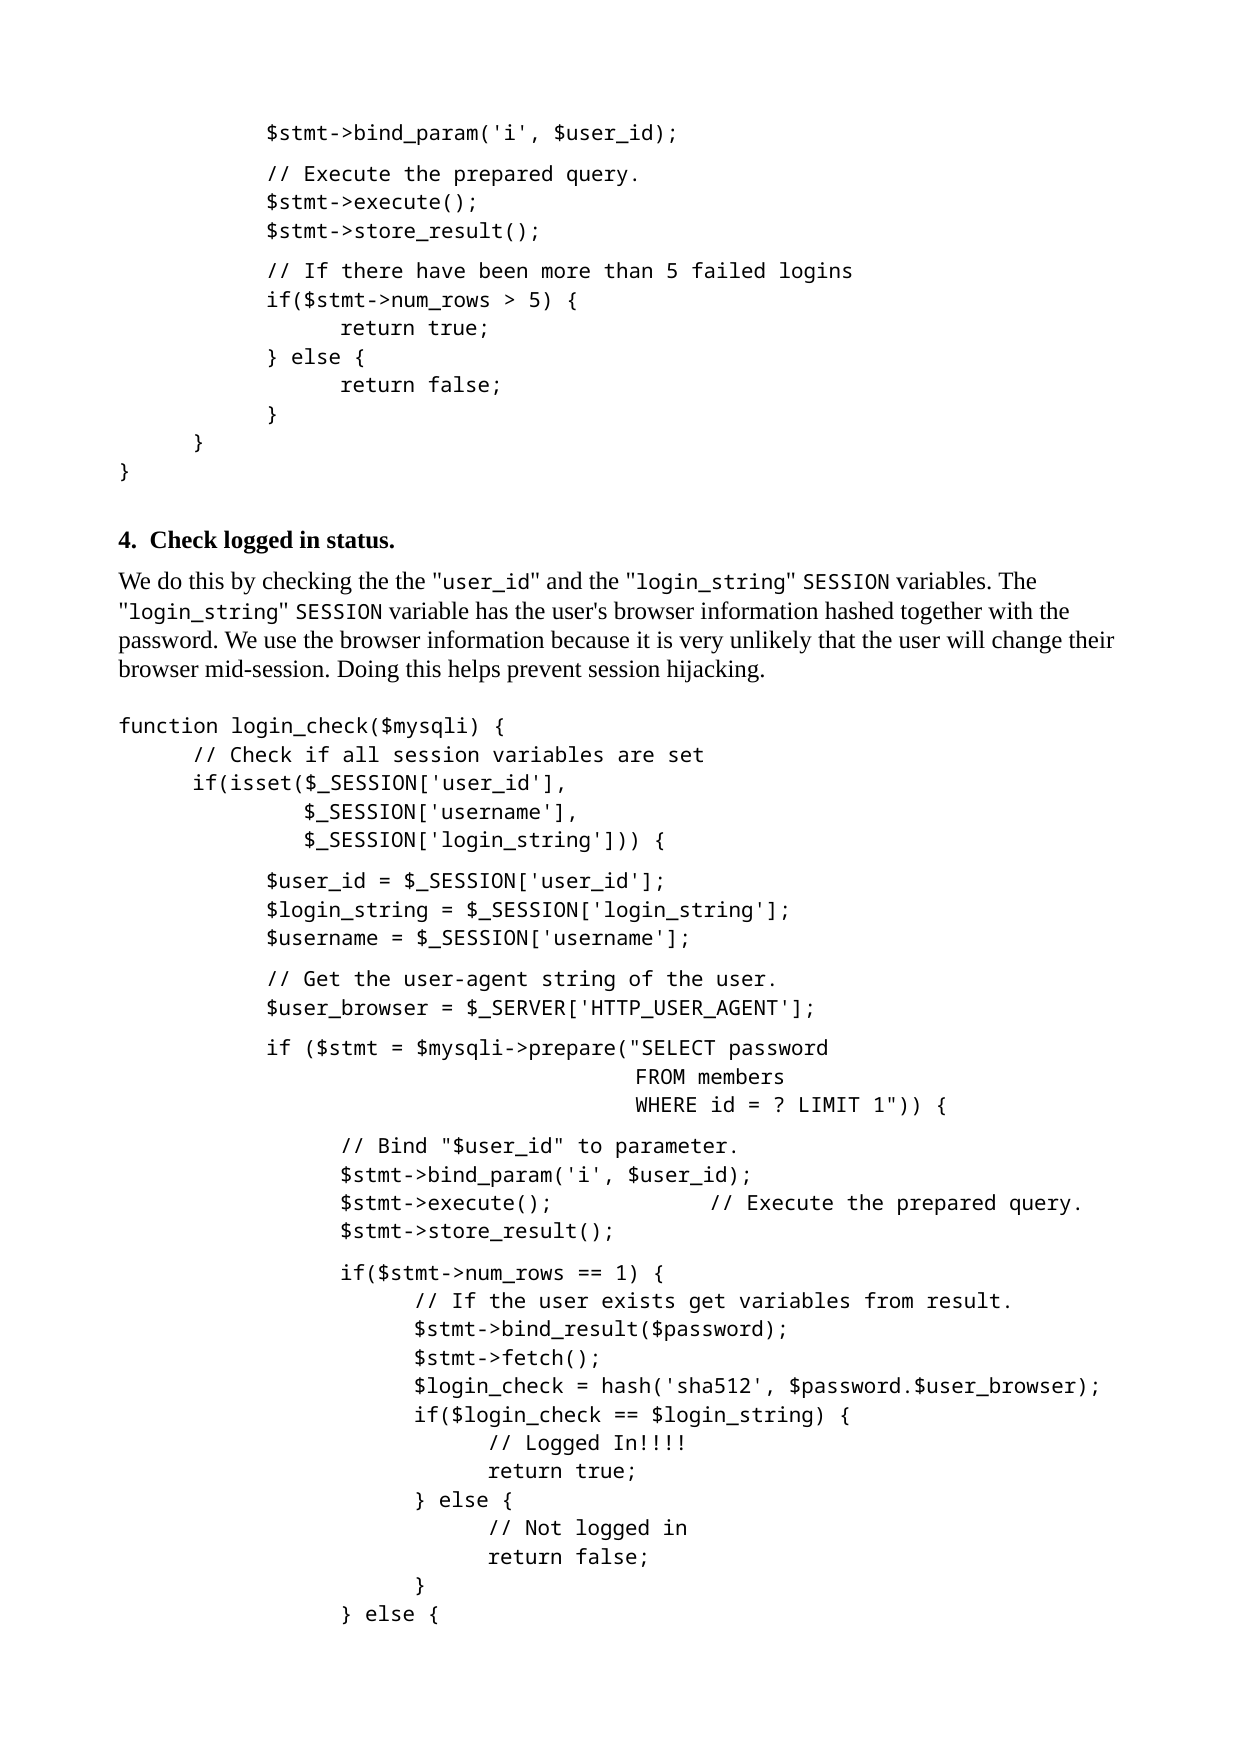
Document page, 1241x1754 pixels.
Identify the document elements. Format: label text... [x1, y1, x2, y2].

text // If there have been more than 5 failed logins if($stmt->num_rows > 5) { return true; } else { return false; } } } [118, 257, 1122, 484]
text function login_check($mysqli) { // Check if all session variables are set if(isset($_SESSION['user_id'], $_SESSION['username'], $_SESSION['login_string'])) { [118, 712, 1122, 854]
text if ($stmt = $mysqli->prepare("SELECT password FROM members WHERE id = ? LIMIT 1")) { [118, 1033, 1122, 1119]
text // Execute the prepared query. $stmt->execute(); $stmt->store_result(); [118, 159, 1122, 244]
text $user_id = $_SESSION['user_id']; $login_string = $_SESSION['login_string']; $username = $_SESSION['username']; [118, 866, 1122, 952]
text We do this by checking the the "user_id" and the "login_string" SESSION variables. The "login_string" SESSION variable has the user's browser information hashed together with the password. We use the browser information because it is very unlikely that the user will change their browser mid-session. Doing this helps prevent session hijacking. [118, 566, 1122, 683]
text } } else { [118, 1570, 1122, 1627]
text // Get the user-agent string of the user. $user_browser = $_SERVER['HTTP_USER_AGENT']; [118, 964, 1122, 1021]
text $stmt->bind_param('i', $user_id); [118, 118, 1122, 147]
text if($stmt->num_rows == 1) { // If the user exists get variables from result. $stmt->bind_result($password); $stmt->fetch(); $login_check = hash('sha512', $password.$user_browser); if($login_check == $login_string) { // Logged In!!!! return true; } else { // Not logged in return false; [118, 1258, 1122, 1570]
text 4. Check logged in status. [118, 525, 1122, 554]
text // Bind "$user_id" to parameter. $stmt->bind_param('i', $user_id); $stmt->execute(); // Execute the prepared query. $stmt->store_result(); [118, 1131, 1122, 1245]
